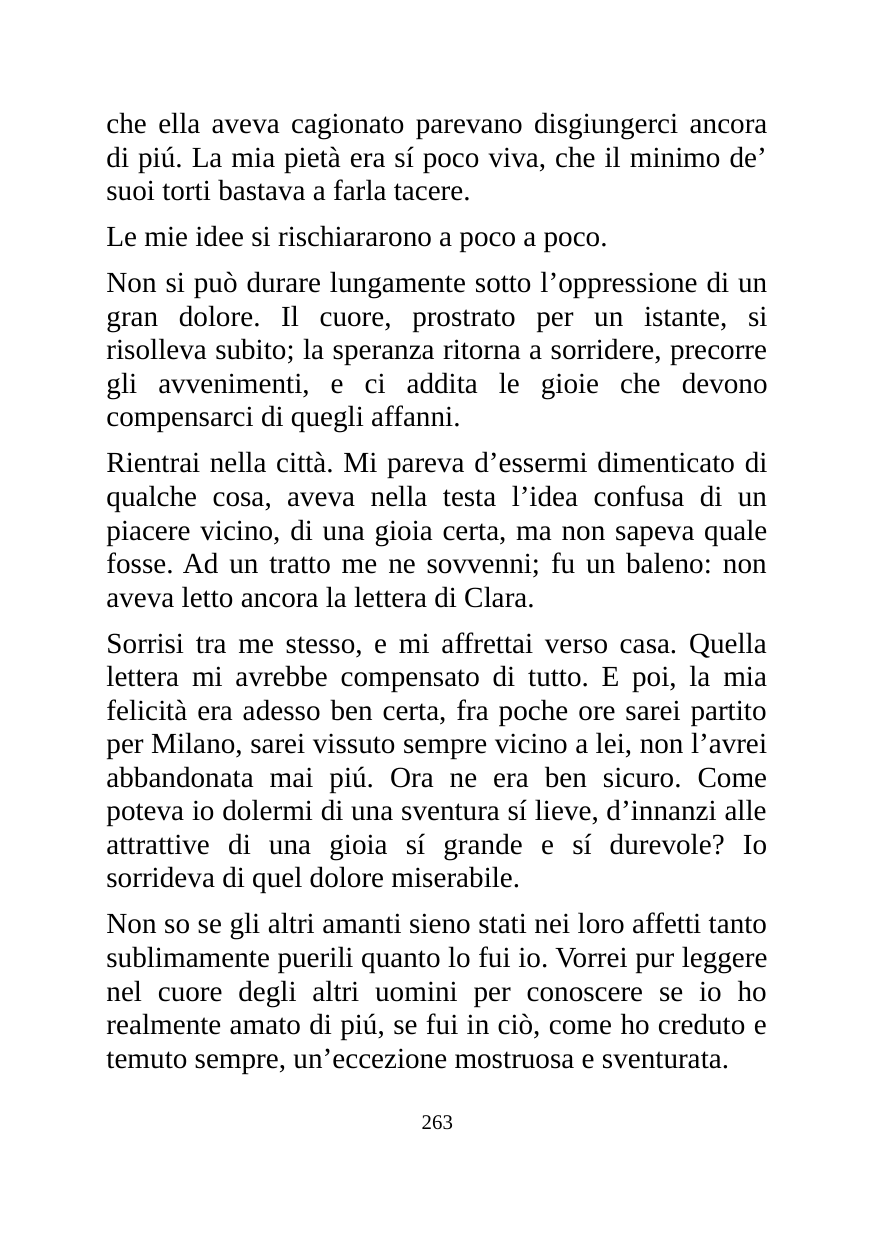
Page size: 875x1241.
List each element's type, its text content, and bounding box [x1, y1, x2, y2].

text Le mie idee si rischiararono a poco a poco. [106, 219, 768, 253]
text Non so se gli altri amanti sieno stati nei loro affetti tanto sublimamente puerili quanto lo fui io. Vorrei pur leggere nel cuore degli altri uomini per conoscere se io ho realmente amato di piú, se fui in ciò, come ho creduto e temuto sempre, un’eccezione mostruosa e sventurata. [106, 907, 768, 1074]
text che ella aveva cagionato parevano disgiungerci ancora di piú. La mia pietà era sí poco viva, che il minimo de’ suoi torti bastava a farla tacere. [106, 106, 768, 207]
text Sorrisi tra me stesso, e mi affrettai verso casa. Quella lettera mi avrebbe compensato di tutto. E poi, la mia felicità era adesso ben certa, fra poche ore sarei partito per Milano, sarei vissuto sempre vicino a lei, non l’avrei abbandonata mai piú. Ora ne era ben sicuro. Come poteva io dolermi di una sventura sí lieve, d’innanzi alle attrattive di una gioia sí grande e sí durevole? Io sorrideva di quel dolore miserabile. [106, 626, 768, 894]
text Non si può durare lungamente sotto l’oppressione di un gran dolore. Il cuore, prostrato per un istante, si risolleva subito; la speranza ritorna a sorridere, precorre gli avvenimenti, e ci addita le gioie che devono compensarci di quegli affanni. [106, 265, 768, 433]
text Rientrai nella città. Mi pareva d’essermi dimenticato di qualche cosa, aveva nella testa l’idea confusa di un piacere vicino, di una gioia certa, ma non sapeva quale fosse. Ad un tratto me ne sovvenni; fu un baleno: non aveva letto ancora la lettera di Clara. [106, 446, 768, 613]
